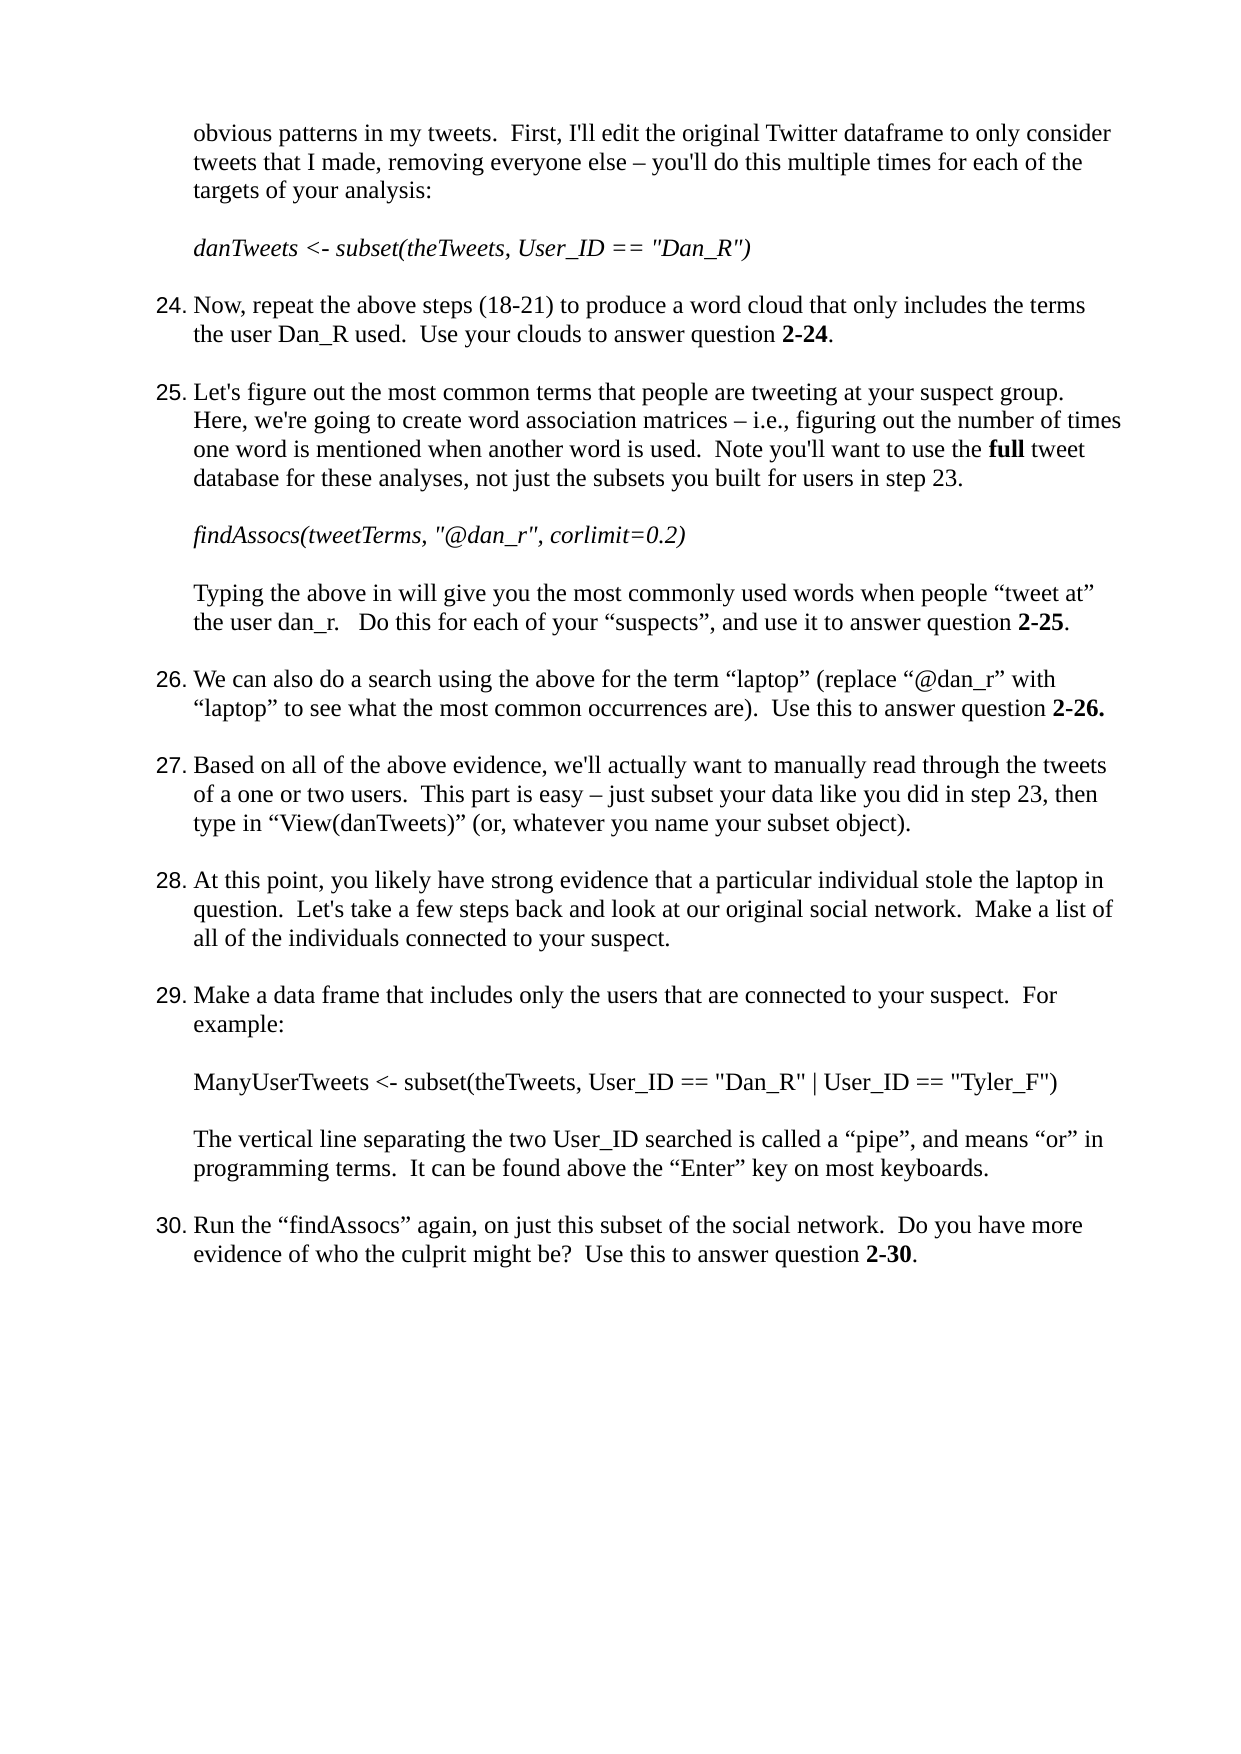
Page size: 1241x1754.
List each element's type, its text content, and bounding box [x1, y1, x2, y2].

list We can also do a search using the above for the term “laptop” (replace “@dan_r” with “laptop” to see what the most common occurrences are). Use this to answer question 2-26. [156, 664, 1122, 751]
list Now, repeat the above steps (18-21) to produce a word cloud that only includes the terms the user Dan_R used. Use your clouds to answer question 2-24. [156, 291, 1122, 377]
list Based on all of the above evidence, we'll actually want to manually read through the tweets of a one or two users. This part is easy – just subset your data like you did in step 23, then type in “View(danTweets)” (or, whatever you name your subset object). [156, 751, 1122, 866]
list danTweets <- subset(theTweets, User_ID == "Dan_R") [156, 233, 1122, 291]
list Run the “findAssocs” again, on just this subset of the social network. Do you have more evidence of who the culprit might be? Use this to answer question 2-30. [156, 1211, 1122, 1268]
list Make a data frame that includes only the users that are connected to your suspect. For example: ManyUserTweets <- subset(theTweets, User_ID == "Dan_R" | User_ID == "Tyler_F") The vertical line separating the two User_ID searched is called a “pipe”, and means “or” in programming terms. It can be found above the “Enter” key on most keyboards. [156, 981, 1122, 1211]
list obvious patterns in my tweets. First, I'll edit the original Twitter dataframe to only consider tweets that I made, removing everyone else – you'll do this multiple times for each of the targets of your analysis: [156, 118, 1122, 204]
list Let's figure out the most common terms that people are tweeting at your suspect group. Here, we're going to create word association matrices – i.e., figuring out the number of times one word is mentioned when another word is used. Note you'll want to use the full tweet database for these analyses, not just the subsets you built for users in step 23. findAssocs(tweetTerms, "@dan_r", corlimit=0.2) Typing the above in will give you the most commonly used words when people “tweet at” the user dan_r. Do this for each of your “suspects”, and use it to answer question 2-25. [156, 377, 1122, 664]
list At this point, you likely have strong evidence that a particular individual stole the laptop in question. Let's take a few steps back and look at our original social network. Make a list of all of the individuals connected to your suspect. [156, 866, 1122, 981]
